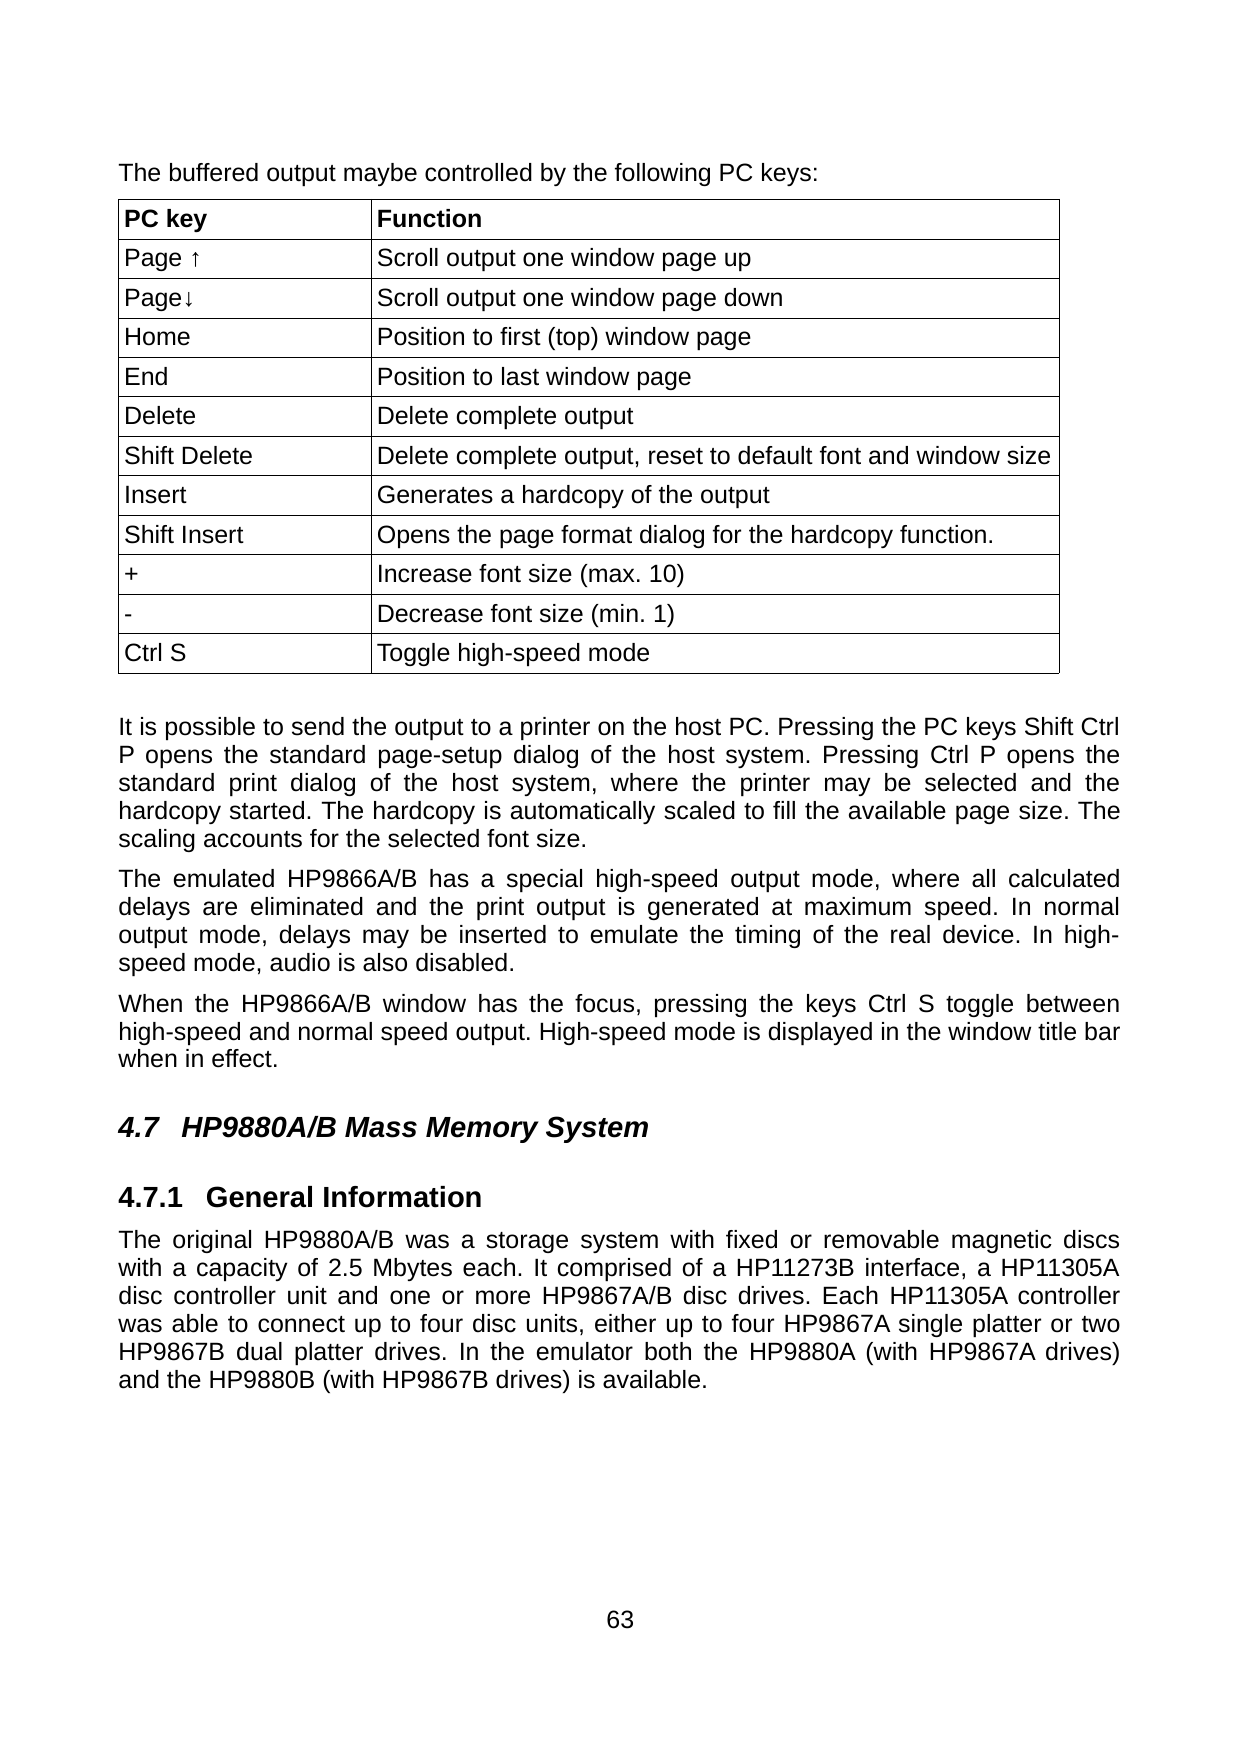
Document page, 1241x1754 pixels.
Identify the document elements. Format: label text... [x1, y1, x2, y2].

table_cell Shift Insert [119, 516, 371, 554]
table_cell Generates a hardcopy of the output [372, 476, 1059, 515]
table_cell Delete complete output [372, 397, 1059, 436]
text It is possible to send the output to a printer on the host PC. Pressing the PC keys Shift Ctrl P opens the standard page-setup dialog of the host system. Pressing Ctrl P opens the standard print dialog of the host system, where the printer may be selected and the hardcopy started. The hardcopy is automatically scaled to fill the available page size. The scaling accounts for the selected font size. [118, 713, 1122, 853]
subtitle General Information [118, 1181, 1122, 1213]
text When the HP9866A/B window has the focus, pressing the keys Ctrl S toggle between high-speed and normal speed output. High-speed mode is displayed in the window title bar when in effect. [118, 989, 1122, 1073]
table_cell End [119, 358, 371, 396]
table_header Function [372, 200, 1059, 238]
text The original HP9880A/B was a storage system with fixed or removable magnetic discs with a capacity of 2.5 Mbytes each. It comprised of a HP11273B interface, a HP11305A disc controller unit and one or more HP9867A/B disc drives. Each HP11305A controller was able to connect up to four disc units, either up to four HP9867A single platter or two HP9867B dual platter drives. In the emulator both the HP9880A (with HP9867A drives) and the HP9880B (with HP9867B drives) is available. [118, 1226, 1122, 1393]
table_cell Scroll output one window page down [372, 279, 1059, 317]
text The buffered output maybe controlled by the following PC keys: [118, 158, 1122, 186]
table_cell Scroll output one window page up [372, 240, 1059, 278]
table_cell Delete [119, 397, 371, 436]
table_cell Toggle high-speed mode [372, 634, 1059, 673]
table_cell Ctrl S [119, 634, 371, 673]
table_cell Increase font size (max. 10) [372, 555, 1059, 594]
table_cell - [119, 595, 371, 633]
table_cell Home [119, 319, 371, 357]
table_cell + [119, 555, 371, 594]
table_cell Decrease font size (min. 1) [372, 595, 1059, 633]
table_cell Opens the page format dialog for the hardcopy function. [372, 516, 1059, 554]
subtitle HP9880A/B Mass Memory System [118, 1111, 1122, 1143]
table_cell Delete complete output, reset to default font and window size [372, 437, 1059, 475]
table_cell Page ↑ [119, 240, 371, 278]
table_cell Position to last window page [372, 358, 1059, 396]
text The emulated HP9866A/B has a special high-speed output mode, where all calculated delays are eliminated and the print output is generated at maximum speed. In normal output mode, delays may be inserted to emulate the timing of the real device. In high-speed mode, audio is also disabled. [118, 865, 1122, 977]
table_cell Page↓ [119, 279, 371, 317]
table_cell Insert [119, 476, 371, 515]
table_cell Position to first (top) window page [372, 319, 1059, 357]
table_cell Shift Delete [119, 437, 371, 475]
table_header PC key [119, 200, 371, 238]
